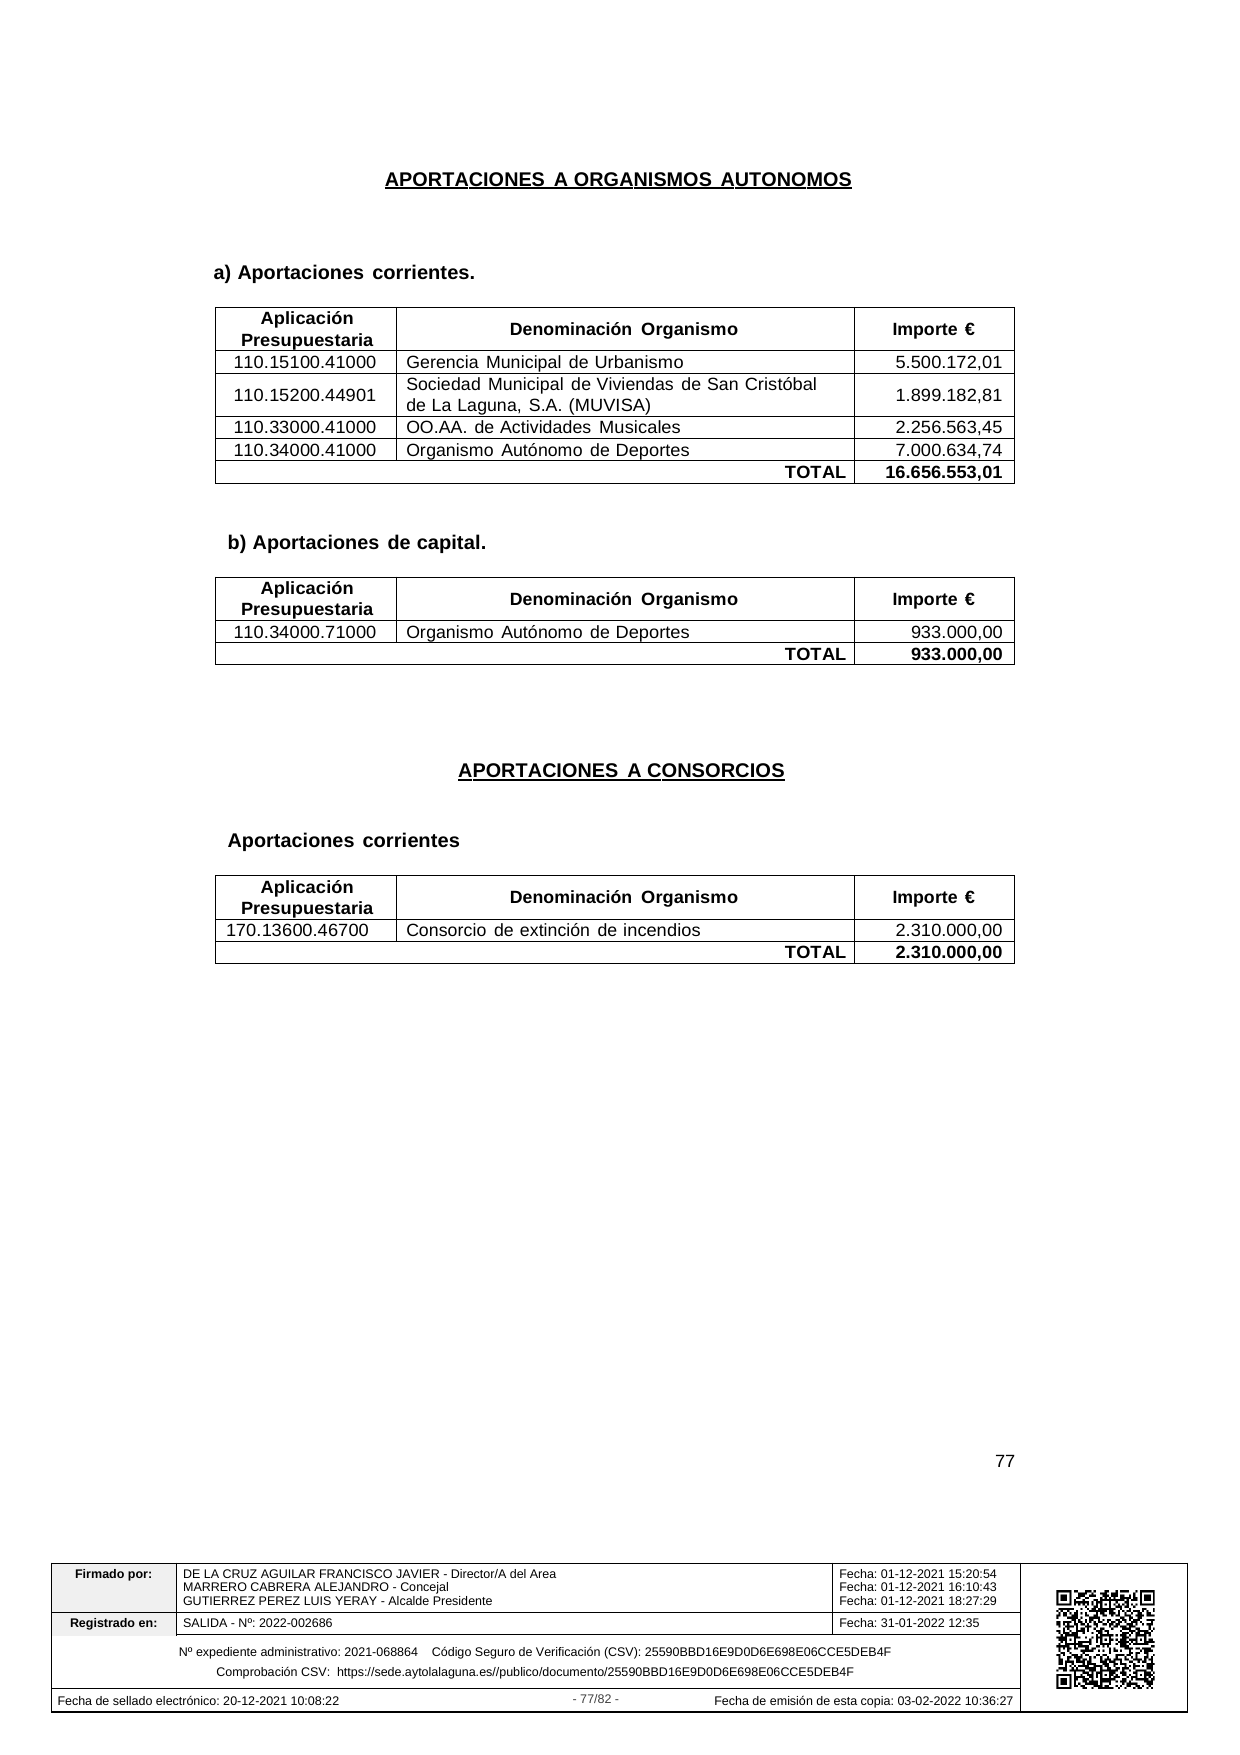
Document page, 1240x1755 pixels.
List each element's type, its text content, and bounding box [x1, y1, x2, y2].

table_header Denominación Organismo [397, 578, 854, 620]
text Aportaciones corrientes [227, 829, 1200, 851]
table_cell 2.310.000,00 [855, 920, 1014, 941]
table_cell 2.256.563,45 [855, 417, 1014, 438]
table_cell 1.899.182,81 [855, 374, 1014, 416]
table_cell TOTAL [216, 461, 854, 482]
table_header [1021, 1564, 1187, 1711]
table_cell Organismo Autónomo de Deportes [397, 439, 854, 460]
table_cell Fecha de sellado electrónico: 20-12-2021 10:08:22 - 77/82 - Fecha de emisión de esta copia: 03-02-2022 10:36:27 [52, 1689, 1020, 1711]
table_cell Fecha: 31-01-2022 12:35 [833, 1613, 1020, 1634]
table_header Importe € [855, 876, 1014, 919]
table_header Importe € [855, 308, 1014, 350]
text APORTACIONES A CONSORCIOS [452, 759, 790, 781]
table_cell 170.13600.46700 [216, 920, 396, 941]
table_cell 5.500.172,01 [855, 351, 1014, 372]
table_cell 16.656.553,01 [855, 461, 1014, 482]
text 77 [42, 1450, 1015, 1471]
table_cell 933.000,00 [855, 643, 1014, 664]
text a) Aportaciones corrientes. [213, 260, 1200, 283]
text b) Aportaciones de capital. [227, 530, 1200, 553]
table_cell Sociedad Municipal de Viviendas de San Cristóbal de La Laguna, S.A. (MUVISA) [397, 374, 854, 416]
table_cell TOTAL [216, 942, 854, 963]
table_header Importe € [855, 578, 1014, 620]
table_cell 7.000.634,74 [855, 439, 1014, 460]
table_header Denominación Organismo [397, 876, 854, 919]
table_cell 110.34000.71000 [216, 621, 396, 642]
table_header Denominación Organismo [397, 308, 854, 350]
table_cell Registrado en: [52, 1613, 176, 1634]
table_cell TOTAL [216, 643, 854, 664]
text APORTACIONES A ORGANISMOS AUTONOMOS [384, 167, 1200, 189]
table_cell Nº expediente administrativo: 2021-068864 Código Seguro de Verificación (CSV): 25590BBD16E9D0D6E698E06CCE5DEB4F Comprobación CSV: https://sede.aytolalaguna.es//publico/documento/25590BBD16E9D0D6E698E06CCE5DEB4F [52, 1635, 1020, 1688]
table_cell Consorcio de extinción de incendios [397, 920, 854, 941]
table_header DE LA CRUZ AGUILAR FRANCISCO JAVIER - Director/A del Area MARRERO CABRERA ALEJANDRO - Concejal GUTIERREZ PEREZ LUIS YERAY - Alcalde Presidente [177, 1564, 832, 1612]
table_cell Gerencia Municipal de Urbanismo [397, 351, 854, 372]
table_cell OO.AA. de Actividades Musicales [397, 417, 854, 438]
table_cell 933.000,00 [855, 621, 1014, 642]
table_cell SALIDA - Nº: 2022-002686 [177, 1613, 832, 1634]
table_cell 110.15200.44901 [216, 374, 396, 416]
table_cell 110.15100.41000 [216, 351, 396, 372]
table_cell 110.34000.41000 [216, 439, 396, 460]
table_header Aplicación Presupuestaria [216, 308, 396, 350]
table_header Firmado por: [52, 1564, 176, 1612]
table_cell 2.310.000,00 [855, 942, 1014, 963]
table_header Aplicación Presupuestaria [216, 876, 396, 919]
table_cell 110.33000.41000 [216, 417, 396, 438]
table_cell Organismo Autónomo de Deportes [397, 621, 854, 642]
table_header Fecha: 01-12-2021 15:20:54 Fecha: 01-12-2021 16:10:43 Fecha: 01-12-2021 18:27:29 [833, 1564, 1020, 1612]
table_header Aplicación Presupuestaria [216, 578, 396, 620]
